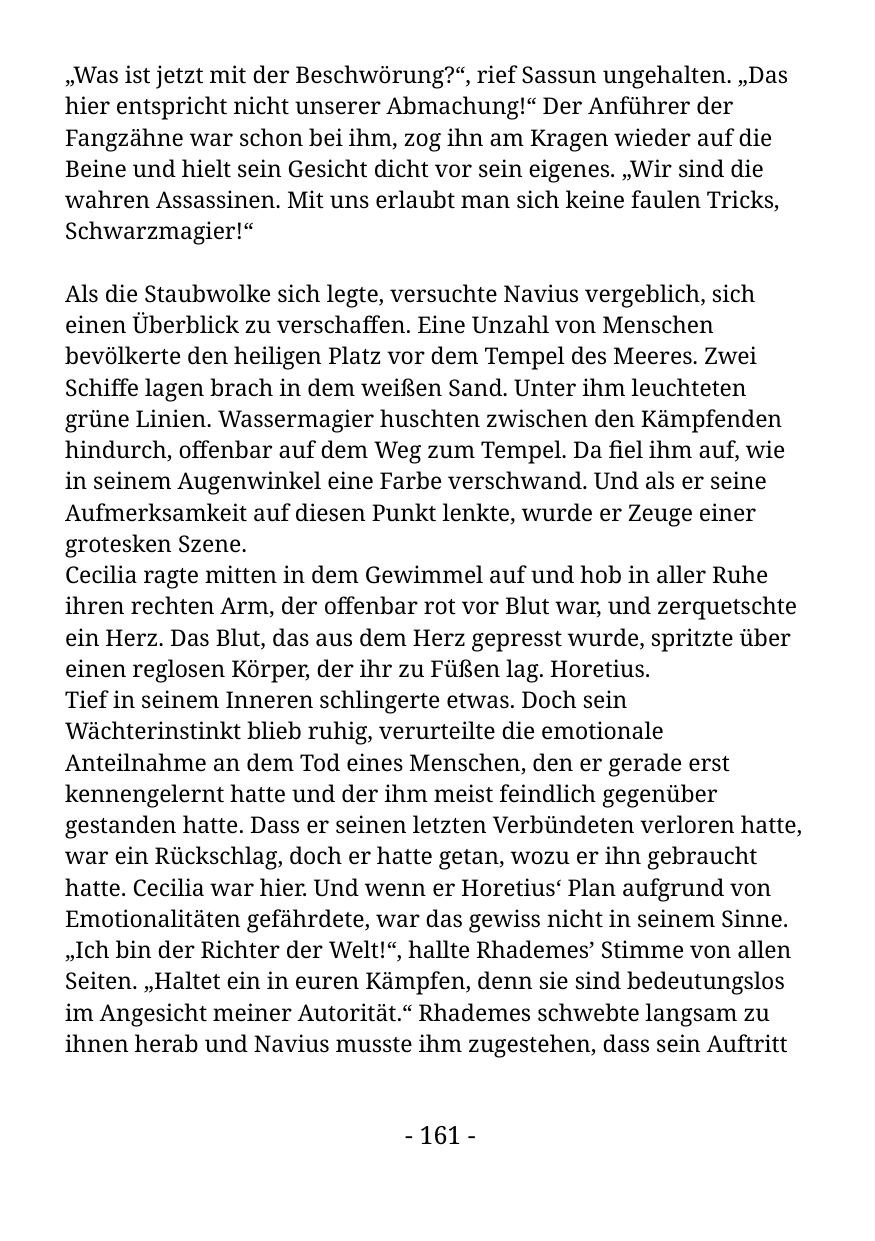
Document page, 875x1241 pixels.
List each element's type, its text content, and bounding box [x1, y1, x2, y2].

text „Was ist jetzt mit der Beschwörung?“, rief Sassun ungehalten. „Das hier entspricht nicht unserer Abmachung!“ Der Anführer der Fangzähne war schon bei ihm, zog ihn am Kragen wieder auf die Beine und hielt sein Gesicht dicht vor sein eigenes. „Wir sind die wahren Assassinen. Mit uns erlaubt man sich keine faulen Tricks, Schwarzmagier!“ Als die Staubwolke sich legte, versuchte Navius vergeblich, sich einen Überblick zu verschaffen. Eine Unzahl von Menschen bevölkerte den heiligen Platz vor dem Tempel des Meeres. Zwei Schiffe lagen brach in dem weißen Sand. Unter ihm leuchteten grüne Linien. Wassermagier huschten zwischen den Kämpfenden hindurch, offenbar auf dem Weg zum Tempel. Da fiel ihm auf, wie in seinem Augenwinkel eine Farbe verschwand. Und als er seine Aufmerksamkeit auf diesen Punkt lenkte, wurde er Zeuge einer grotesken Szene. Cecilia ragte mitten in dem Gewimmel auf und hob in aller Ruhe ihren rechten Arm, der offenbar rot vor Blut war, und zerquetschte ein Herz. Das Blut, das aus dem Herz gepresst wurde, spritzte über einen reglosen Körper, der ihr zu Füßen lag. Horetius. Tief in seinem Inneren schlingerte etwas. Doch sein Wächterinstinkt blieb ruhig, verurteilte die emotionale Anteilnahme an dem Tod eines Menschen, den er gerade erst kennengelernt hatte und der ihm meist feindlich gegenüber gestanden hatte. Dass er seinen letzten Verbündeten verloren hatte, war ein Rückschlag, doch er hatte getan, wozu er ihn gebraucht hatte. Cecilia war hier. Und wenn er Horetius‘ Plan aufgrund von Emotionalitäten gefährdete, war das gewiss nicht in seinem Sinne. „Ich bin der Richter der Welt!“, hallte Rhademes’ Stimme von allen Seiten. „Haltet ein in euren Kämpfen, denn sie sind bedeutungslos im Angesicht meiner Autorität.“ Rhademes schwebte langsam zu ihnen herab und Navius musste ihm zugestehen, dass sein Auftritt [65, 59, 809, 1059]
